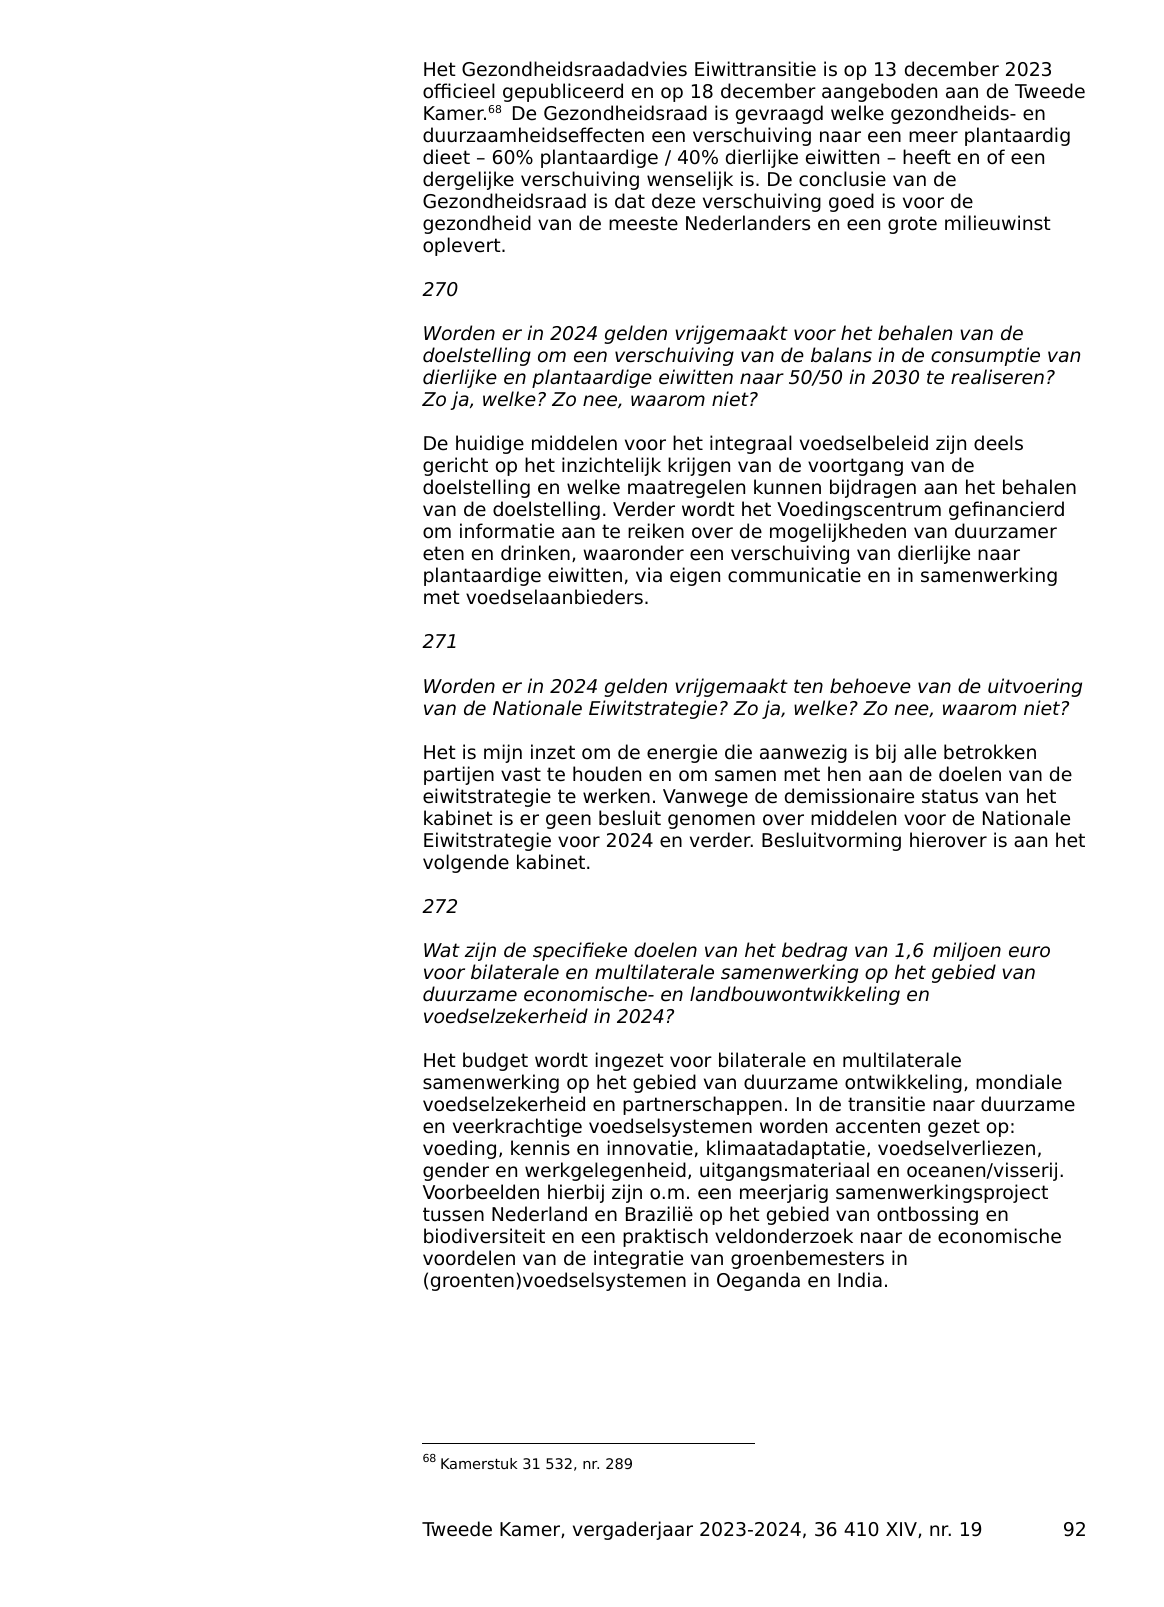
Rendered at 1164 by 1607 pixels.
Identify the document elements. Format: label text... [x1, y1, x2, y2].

text Worden er in 2024 gelden vrijgemaakt ten behoeve van de uitvoering van de Nationale Eiwitstrategie? Zo ja, welke? Zo nee, waarom niet? [422, 676, 1087, 719]
text Kamerstuk 31 532, nr. 289 [422, 1452, 1087, 1474]
text Wat zijn de specifieke doelen van het bedrag van 1,6 miljoen euro voor bilaterale en multilaterale samenwerking op het gebied van duurzame economische- en landbouwontwikkeling en voedselzekerheid in 2024? [422, 940, 1087, 1028]
text Worden er in 2024 gelden vrijgemaakt voor het behalen van de doelstelling om een verschuiving van de balans in de consumptie van dierlijke en plantaardige eiwitten naar 50/50 in 2030 te realiseren? Zo ja, welke? Zo nee, waarom niet? [422, 323, 1087, 411]
text Het is mijn inzet om de energie die aanwezig is bij alle betrokken partijen vast te houden en om samen met hen aan de doelen van de eiwitstrategie te werken. Vanwege de demissionaire status van het kabinet is er geen besluit genomen over middelen voor de Nationale Eiwitstrategie voor 2024 en verder. Besluitvorming hierover is aan het volgende kabinet. [422, 742, 1087, 873]
text De huidige middelen voor het integraal voedselbeleid zijn deels gericht op het inzichtelijk krijgen van de voortgang van de doelstelling en welke maatregelen kunnen bijdragen aan het behalen van de doelstelling. Verder wordt het Voedingscentrum gefinancierd om informatie aan te reiken over de mogelijkheden van duurzamer eten en drinken, waaronder een verschuiving van dierlijke naar plantaardige eiwitten, via eigen communicatie en in samenwerking met voedselaanbieders. [422, 433, 1087, 609]
text Het Gezondheidsraadadvies Eiwittransitie is op 13 december 2023 officieel gepubliceerd en op 18 december aangeboden aan de Tweede Kamer. De Gezondheidsraad is gevraagd welke gezondheids- en duurzaamheidseffecten een verschuiving naar een meer plantaardig dieet – 60% plantaardige / 40% dierlijke eiwitten – heeft en of een dergelijke verschuiving wenselijk is. De conclusie van de Gezondheidsraad is dat deze verschuiving goed is voor de gezondheid van de meeste Nederlanders en een grote milieuwinst oplevert. [422, 59, 1087, 257]
subtitle 271 [422, 631, 1087, 653]
subtitle 272 [422, 896, 1087, 918]
text Het budget wordt ingezet voor bilaterale en multilaterale samenwerking op het gebied van duurzame ontwikkeling, mondiale voedselzekerheid en partnerschappen. In de transitie naar duurzame en veerkrachtige voedselsystemen worden accenten gezet op: voeding, kennis en innovatie, klimaatadaptatie, voedselverliezen, gender en werkgelegenheid, uitgangsmateriaal en oceanen/visserij. Voorbeelden hierbij zijn o.m. een meerjarig samenwerkingsproject tussen Nederland en Brazilië op het gebied van ontbossing en biodiversiteit en een praktisch veldonderzoek naar de economische voordelen van de integratie van groenbemesters in (groenten)voedselsystemen in Oeganda en India. [422, 1050, 1087, 1292]
subtitle 270 [422, 279, 1087, 301]
